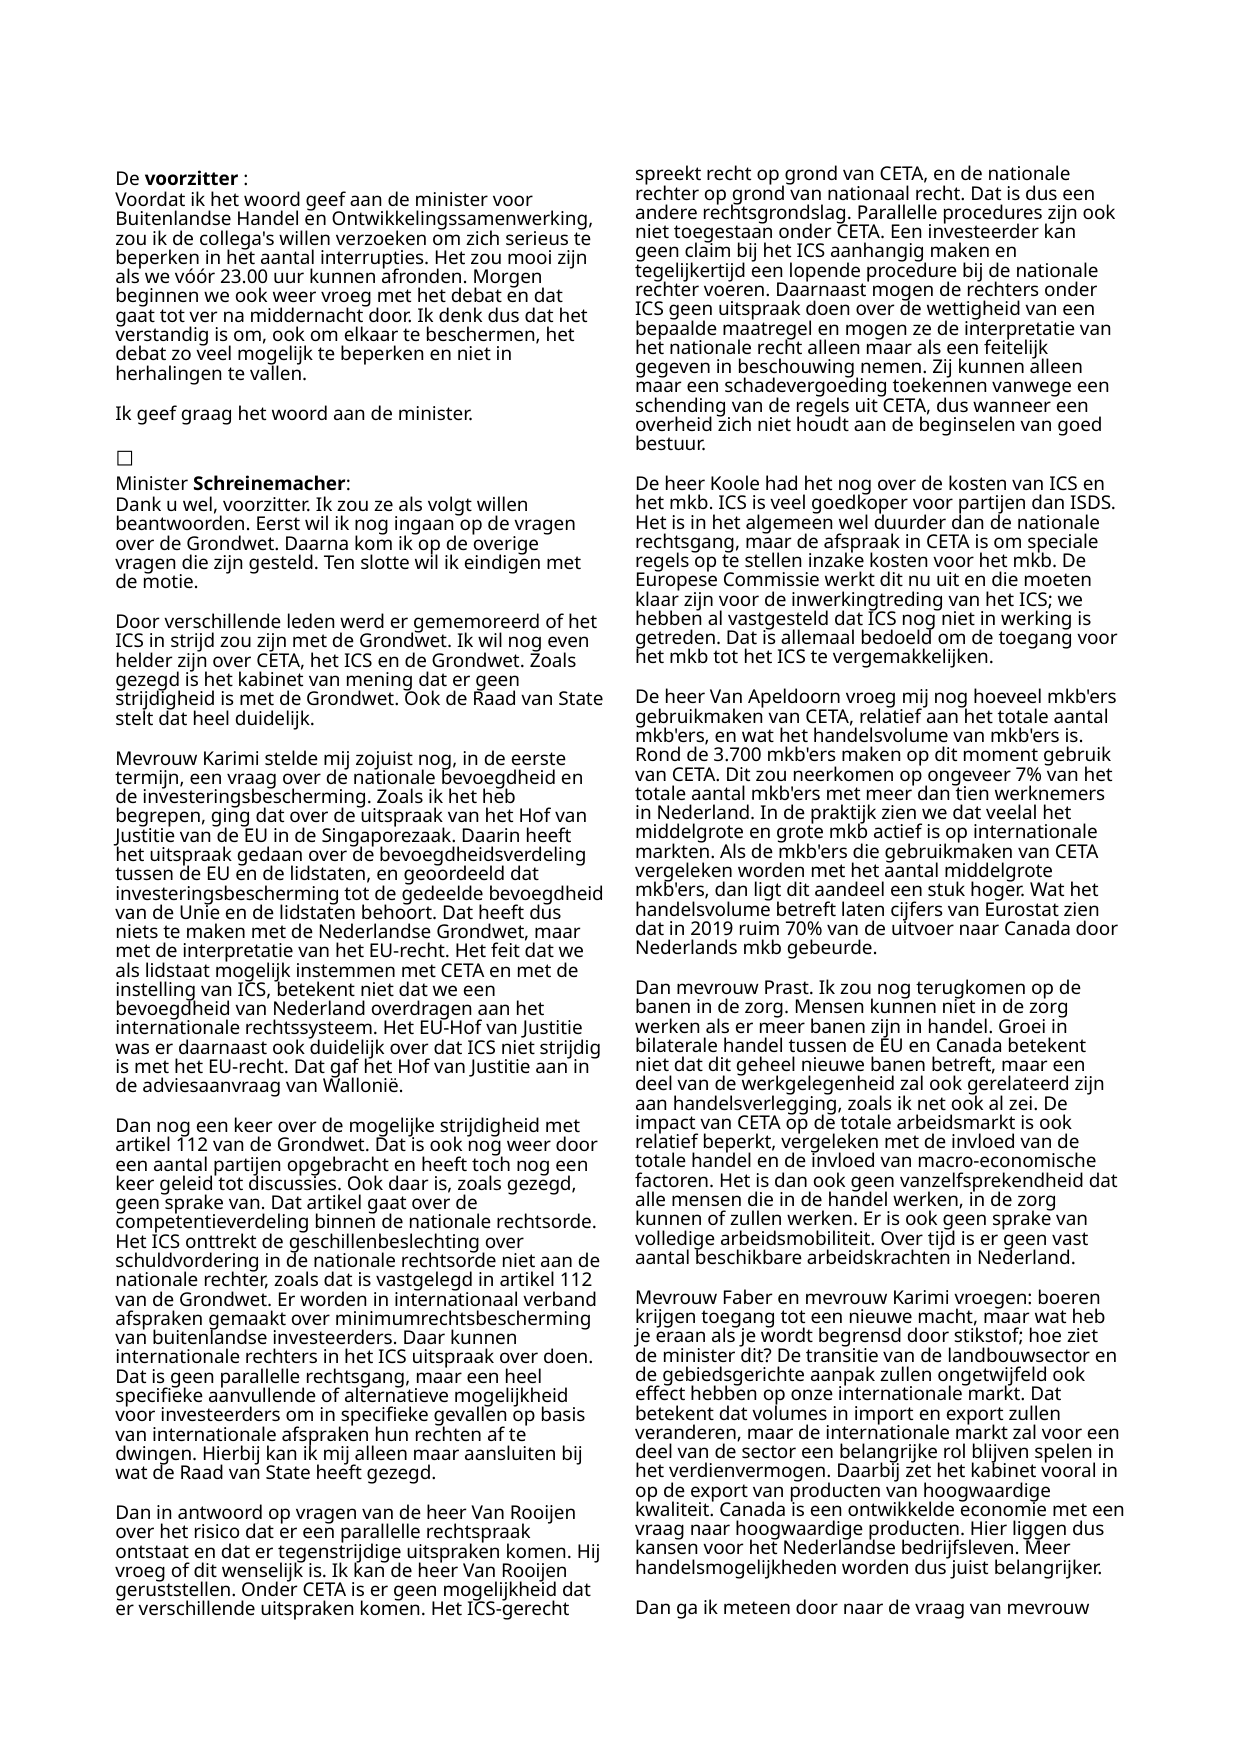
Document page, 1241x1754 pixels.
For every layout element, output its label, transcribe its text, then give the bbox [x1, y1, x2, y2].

text Door verschillende leden werd er gememoreerd of het ICS in strijd zou zijn met de Grondwet. Ik wil nog even helder zijn over CETA, het ICS en de Grondwet. Zoals gezegd is het kabinet van mening dat er geen strijdigheid is met de Grondwet. Ook de Raad van State stelt dat heel duidelijk. [115, 613, 605, 729]
text spreekt recht op grond van CETA, en de nationale rechter op grond van nationaal recht. Dat is dus een andere rechtsgrondslag. Parallelle procedures zijn ook niet toegestaan onder CETA. Een investeerder kan geen claim bij het ICS aanhangig maken en tegelijkertijd een lopende procedure bij de nationale rechter voeren. Daarnaast mogen de rechters onder ICS geen uitspraak doen over de wettigheid van een bepaalde maatregel en mogen ze de interpretatie van het nationale recht alleen maar als een feitelijk gegeven in beschouwing nemen. Zij kunnen alleen maar een schadevergoeding toekennen vanwege een schending van de regels uit CETA, dus wanneer een overheid zich niet houdt aan de beginselen van goed bestuur. [635, 165, 1125, 454]
text De heer Koole had het nog over de kosten van ICS en het mkb. ICS is veel goedkoper voor partijen dan ISDS. Het is in het algemeen wel duurder dan de nationale rechtsgang, maar de afspraak in CETA is om speciale regels op te stellen inzake kosten voor het mkb. De Europese Commissie werkt dit nu uit en die moeten klaar zijn voor de inwerkingtreding van het ICS; we hebben al vastgesteld dat ICS nog niet in werking is getreden. Dat is allemaal bedoeld om de toegang voor het mkb tot het ICS te vergemakkelijken. [635, 475, 1125, 668]
text Mevrouw Faber en mevrouw Karimi vroegen: boeren krijgen toegang tot een nieuwe macht, maar wat heb je eraan als je wordt begrensd door stikstof; hoe ziet de minister dit? De transitie van de landbouwsector en de gebiedsgerichte aanpak zullen ongetwijfeld ook effect hebben op onze internationale markt. Dat betekent dat volumes in import en export zullen veranderen, maar de internationale markt zal voor een deel van de sector een belangrijke rol blijven spelen in het verdienvermogen. Daarbij zet het kabinet vooral in op de export van producten van hoogwaardige kwaliteit. Canada is een ontwikkelde economie met een vraag naar hoogwaardige producten. Hier liggen dus kansen voor het Nederlandse bedrijfsleven. Meer handelsmogelijkheden worden dus juist belangrijker. [635, 1289, 1125, 1578]
text Dank u wel, voorzitter. Ik zou ze als volgt willen beantwoorden. Eerst wil ik nog ingaan op de vragen over de Grondwet. Daarna kom ik op de overige vragen die zijn gesteld. Ten slotte wil ik eindigen met de motie. [115, 496, 605, 592]
text Minister Schreinemacher: [115, 470, 605, 496]
text Ik geef graag het woord aan de minister. [115, 404, 605, 424]
text Mevrouw Karimi stelde mij zojuist nog, in de eerste termijn, een vraag over de nationale bevoegdheid en de investeringsbescherming. Zoals ik het heb begrepen, ging dat over de uitspraak van het Hof van Justitie van de EU in de Singaporezaak. Daarin heeft het uitspraak gedaan over de bevoegdheidsverdeling tussen de EU en de lidstaten, en geoordeeld dat investeringsbescherming tot de gedeelde bevoegdheid van de Unie en de lidstaten behoort. Dat heeft dus niets te maken met de Nederlandse Grondwet, maar met de interpretatie van het EU-recht. Het feit dat we als lidstaat mogelijk instemmen met CETA en met de instelling van ICS, betekent niet dat we een bevoegdheid van Nederland overdragen aan het internationale rechtssysteem. Het EU-Hof van Justitie was er daarnaast ook duidelijk over dat ICS niet strijdig is met het EU-recht. Dat gaf het Hof van Justitie aan in de adviesaanvraag van Wallonië. [115, 749, 605, 1096]
text Dan ga ik meteen door naar de vraag van mevrouw [635, 1599, 1125, 1618]
text Voordat ik het woord geef aan de minister voor Buitenlandse Handel en Ontwikkelingssamenwerking, zou ik de collega's willen verzoeken om zich serieus te beperken in het aantal interrupties. Het zou mooi zijn als we vóór 23.00 uur kunnen afronden. Morgen beginnen we ook weer vroeg met het debat en dat gaat tot ver na middernacht door. Ik denk dus dat het verstandig is om, ook om elkaar te beschermen, het debat zo veel mogelijk te beperken en niet in herhalingen te vallen. [115, 191, 605, 384]
text De heer Van Apeldoorn vroeg mij nog hoeveel mkb'ers gebruikmaken van CETA, relatief aan het totale aantal mkb'ers, en wat het handelsvolume van mkb'ers is. Rond de 3.700 mkb'ers maken op dit moment gebruik van CETA. Dit zou neerkomen op ongeveer 7% van het totale aantal mkb'ers met meer dan tien werknemers in Nederland. In de praktijk zien we dat veelal het middelgrote en grote mkb actief is op internationale markten. Als de mkb'ers die gebruikmaken van CETA vergeleken worden met het aantal middelgrote mkb'ers, dan ligt dit aandeel een stuk hoger. Wat het handelsvolume betreft laten cijfers van Eurostat zien dat in 2019 ruim 70% van de uitvoer naar Canada door Nederlands mkb gebeurde. [635, 688, 1125, 958]
text Dan in antwoord op vragen van de heer Van Rooijen over het risico dat er een parallelle rechtspraak ontstaat en dat er tegenstrijdige uitspraken komen. Hij vroeg of dit wenselijk is. Ik kan de heer Van Rooijen geruststellen. Onder CETA is er geen mogelijkheid dat er verschillende uitspraken komen. Het ICS-gerecht [115, 1504, 605, 1620]
text ⬜ [115, 445, 605, 470]
text Dan mevrouw Prast. Ik zou nog terugkomen op de banen in de zorg. Mensen kunnen niet in de zorg werken als er meer banen zijn in handel. Groei in bilaterale handel tussen de EU en Canada betekent niet dat dit geheel nieuwe banen betreft, maar een deel van de werkgelegenheid zal ook gerelateerd zijn aan handelsverlegging, zoals ik net ook al zei. De impact van CETA op de totale arbeidsmarkt is ook relatief beperkt, vergeleken met de invloed van de totale handel en de invloed van macro-economische factoren. Het is dan ook geen vanzelfsprekendheid dat alle mensen die in de handel werken, in de zorg kunnen of zullen werken. Er is ook geen sprake van volledige arbeidsmobiliteit. Over tijd is er geen vast aantal beschikbare arbeidskrachten in Nederland. [635, 979, 1125, 1268]
text Dan nog een keer over de mogelijke strijdigheid met artikel 112 van de Grondwet. Dat is ook nog weer door een aantal partijen opgebracht en heeft toch nog een keer geleid tot discussies. Ook daar is, zoals gezegd, geen sprake van. Dat artikel gaat over de competentieverdeling binnen de nationale rechtsorde. Het ICS onttrekt de geschillenbeslechting over schuldvordering in de nationale rechtsorde niet aan de nationale rechter, zoals dat is vastgelegd in artikel 112 van de Grondwet. Er worden in internationaal verband afspraken gemaakt over minimumrechtsbescherming van buitenlandse investeerders. Daar kunnen internationale rechters in het ICS uitspraak over doen. Dat is geen parallelle rechtsgang, maar een heel specifieke aanvullende of alternatieve mogelijkheid voor investeerders om in specifieke gevallen op basis van internationale afspraken hun rechten af te dwingen. Hierbij kan ik mij alleen maar aansluiten bij wat de Raad van State heeft gezegd. [115, 1117, 605, 1483]
text De voorzitter : [115, 165, 605, 191]
